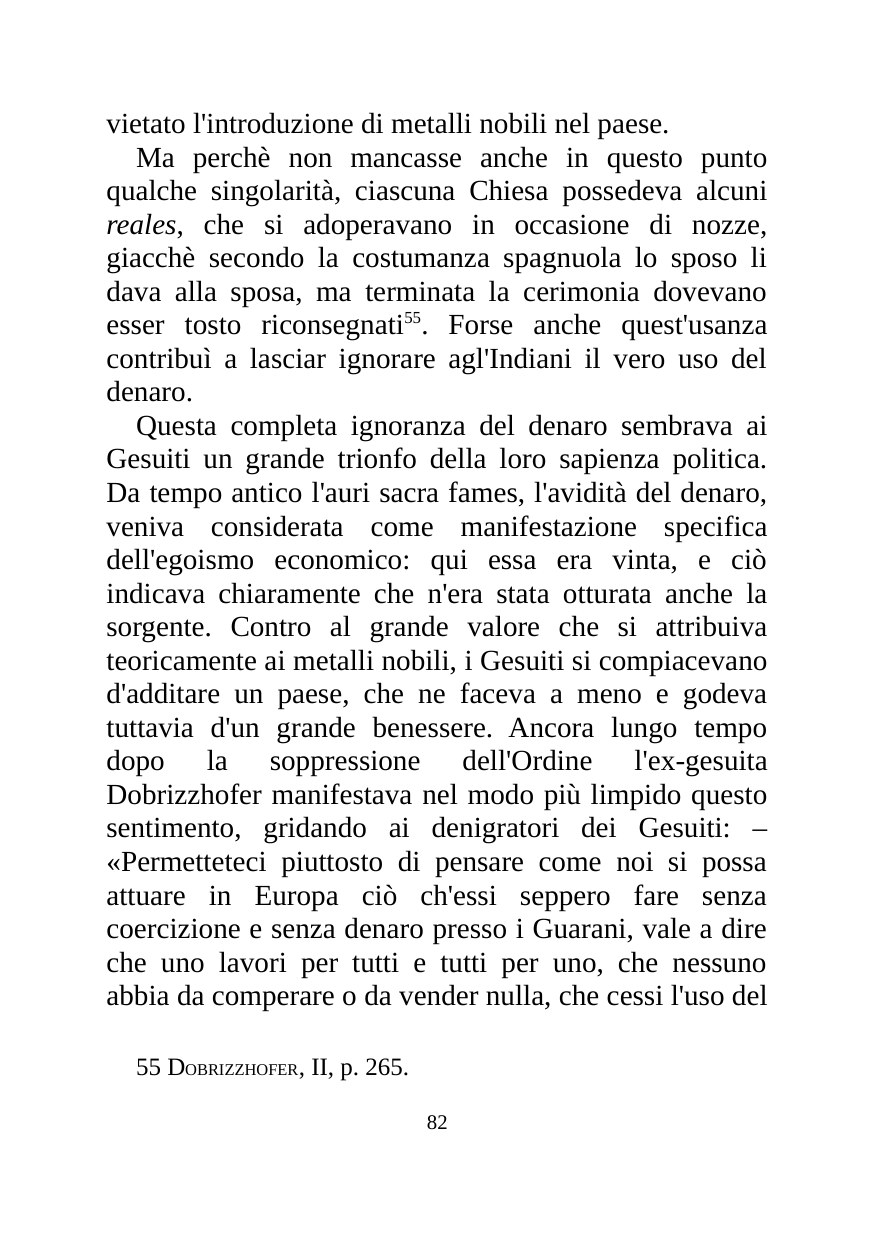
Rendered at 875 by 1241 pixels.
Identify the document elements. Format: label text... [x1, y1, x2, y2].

text Ma perchè non mancasse anche in questo punto qualche singolarità, ciascuna Chiesa possedeva alcuni reales, che si adoperavano in occasione di nozze, giacchè secondo la costumanza spagnuola lo sposo li dava alla sposa, ma terminata la cerimonia dovevano esser tosto riconsegnati. Forse anche quest'usanza contribuì a lasciar ignorare agl'Indiani il vero uso del denaro. [106, 140, 768, 408]
text Dobrizzhofer, II, p. 265. [106, 1052, 768, 1080]
text Questa completa ignoranza del denaro sembrava ai Gesuiti un grande trionfo della loro sapienza politica. Da tempo antico l'auri sacra fames, l'avidità del denaro, veniva considerata come manifestazione specifica dell'egoismo economico: qui essa era vinta, e ciò indicava chiaramente che n'era stata otturata anche la sorgente. Contro al grande valore che si attribuiva teoricamente ai metalli nobili, i Gesuiti si compiacevano d'additare un paese, che ne faceva a meno e godeva tuttavia d'un grande benessere. Ancora lungo tempo dopo la soppressione dell'Ordine l'ex-gesuita Dobrizzhofer manifestava nel modo più limpido questo sentimento, gridando ai denigratori dei Gesuiti: – «Permetteteci piuttosto di pensare come noi si possa attuare in Europa ciò ch'essi seppero fare senza coercizione e senza denaro presso i Guarani, vale a dire che uno lavori per tutti e tutti per uno, che nessuno abbia da comperare o da vender nulla, che cessi l'uso del [106, 408, 768, 1012]
text vietato l'introduzione di metalli nobili nel paese. [106, 106, 768, 140]
